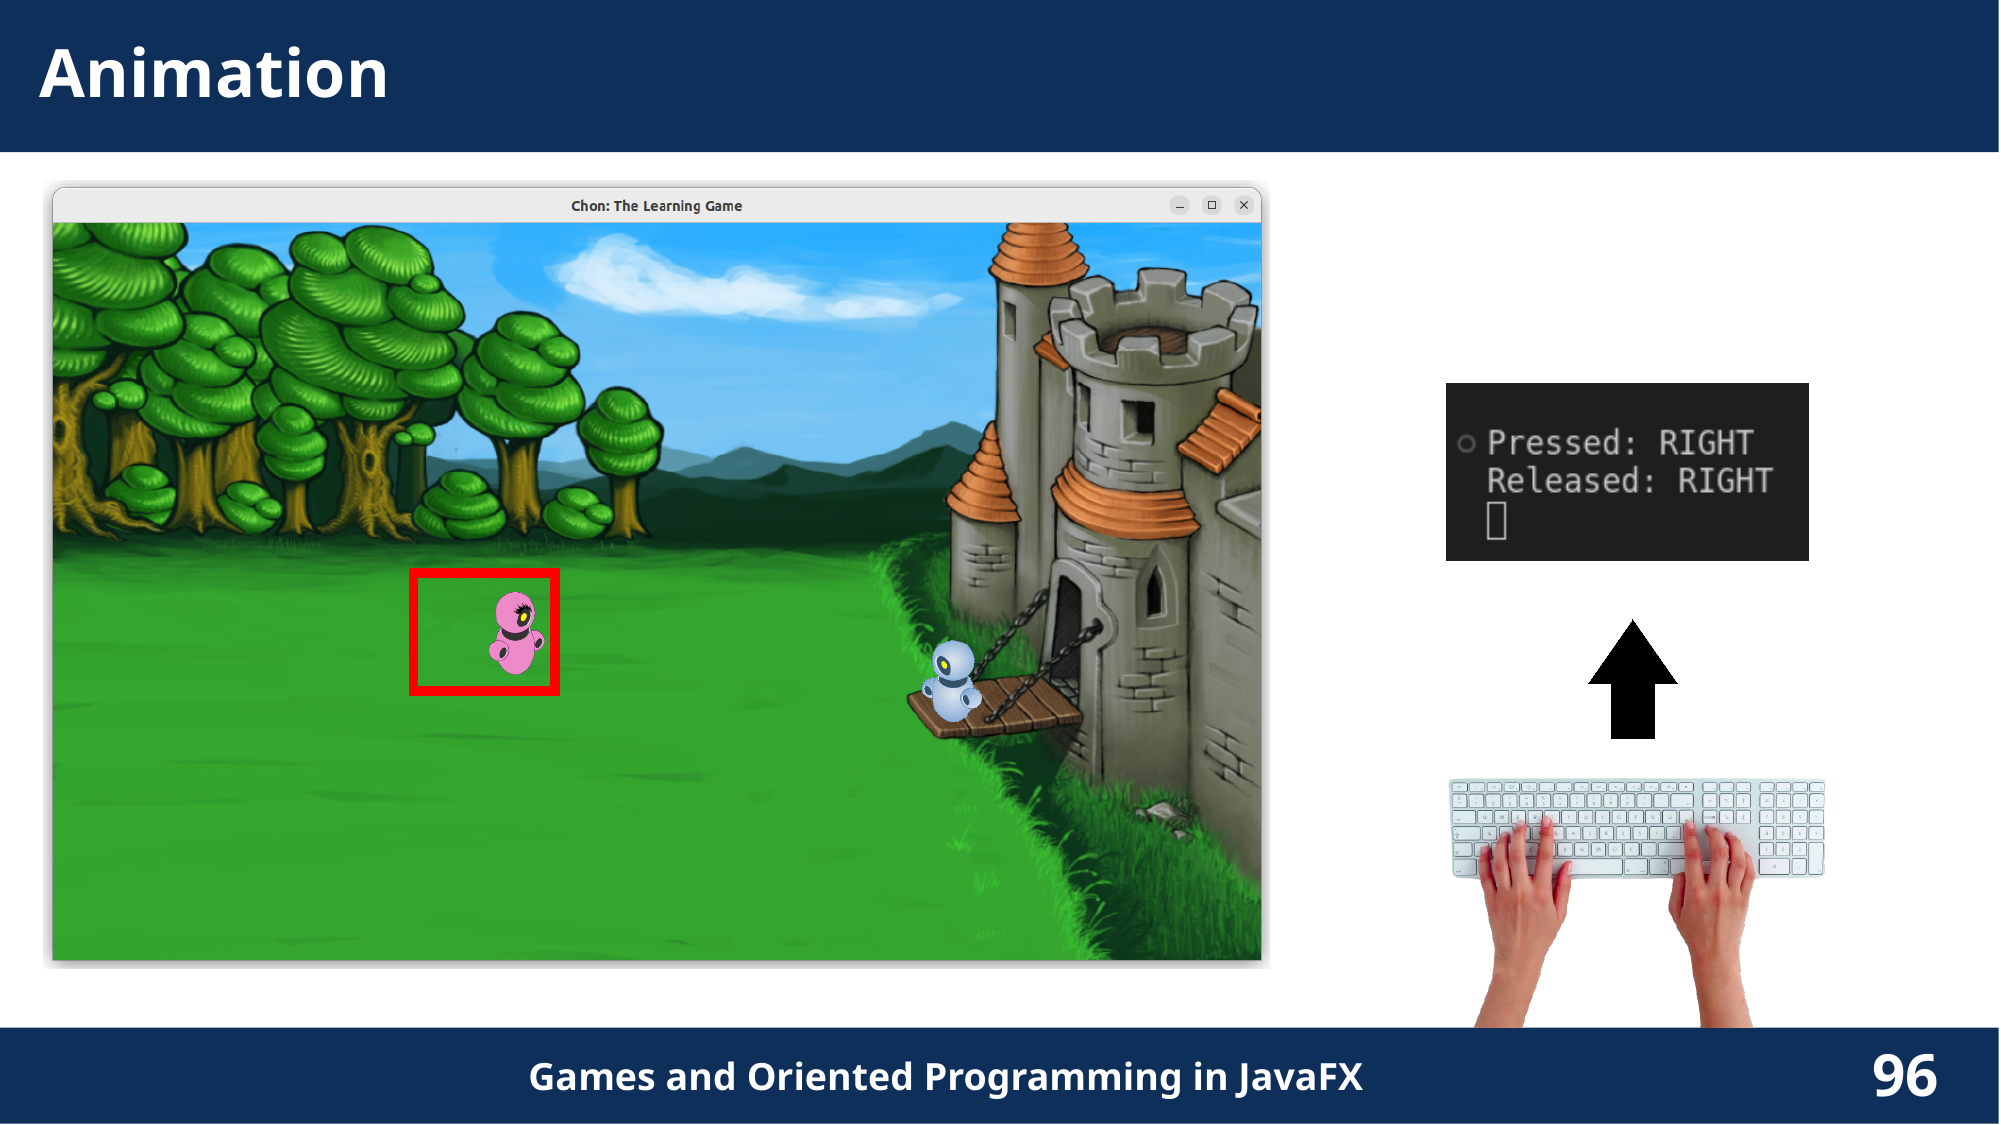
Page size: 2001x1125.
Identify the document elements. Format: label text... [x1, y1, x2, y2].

text_box Animation [25, 23, 1999, 119]
picture [1446, 383, 1809, 562]
picture [1393, 708, 1892, 1028]
picture [43, 180, 1270, 969]
text_box [1588, 619, 1678, 739]
